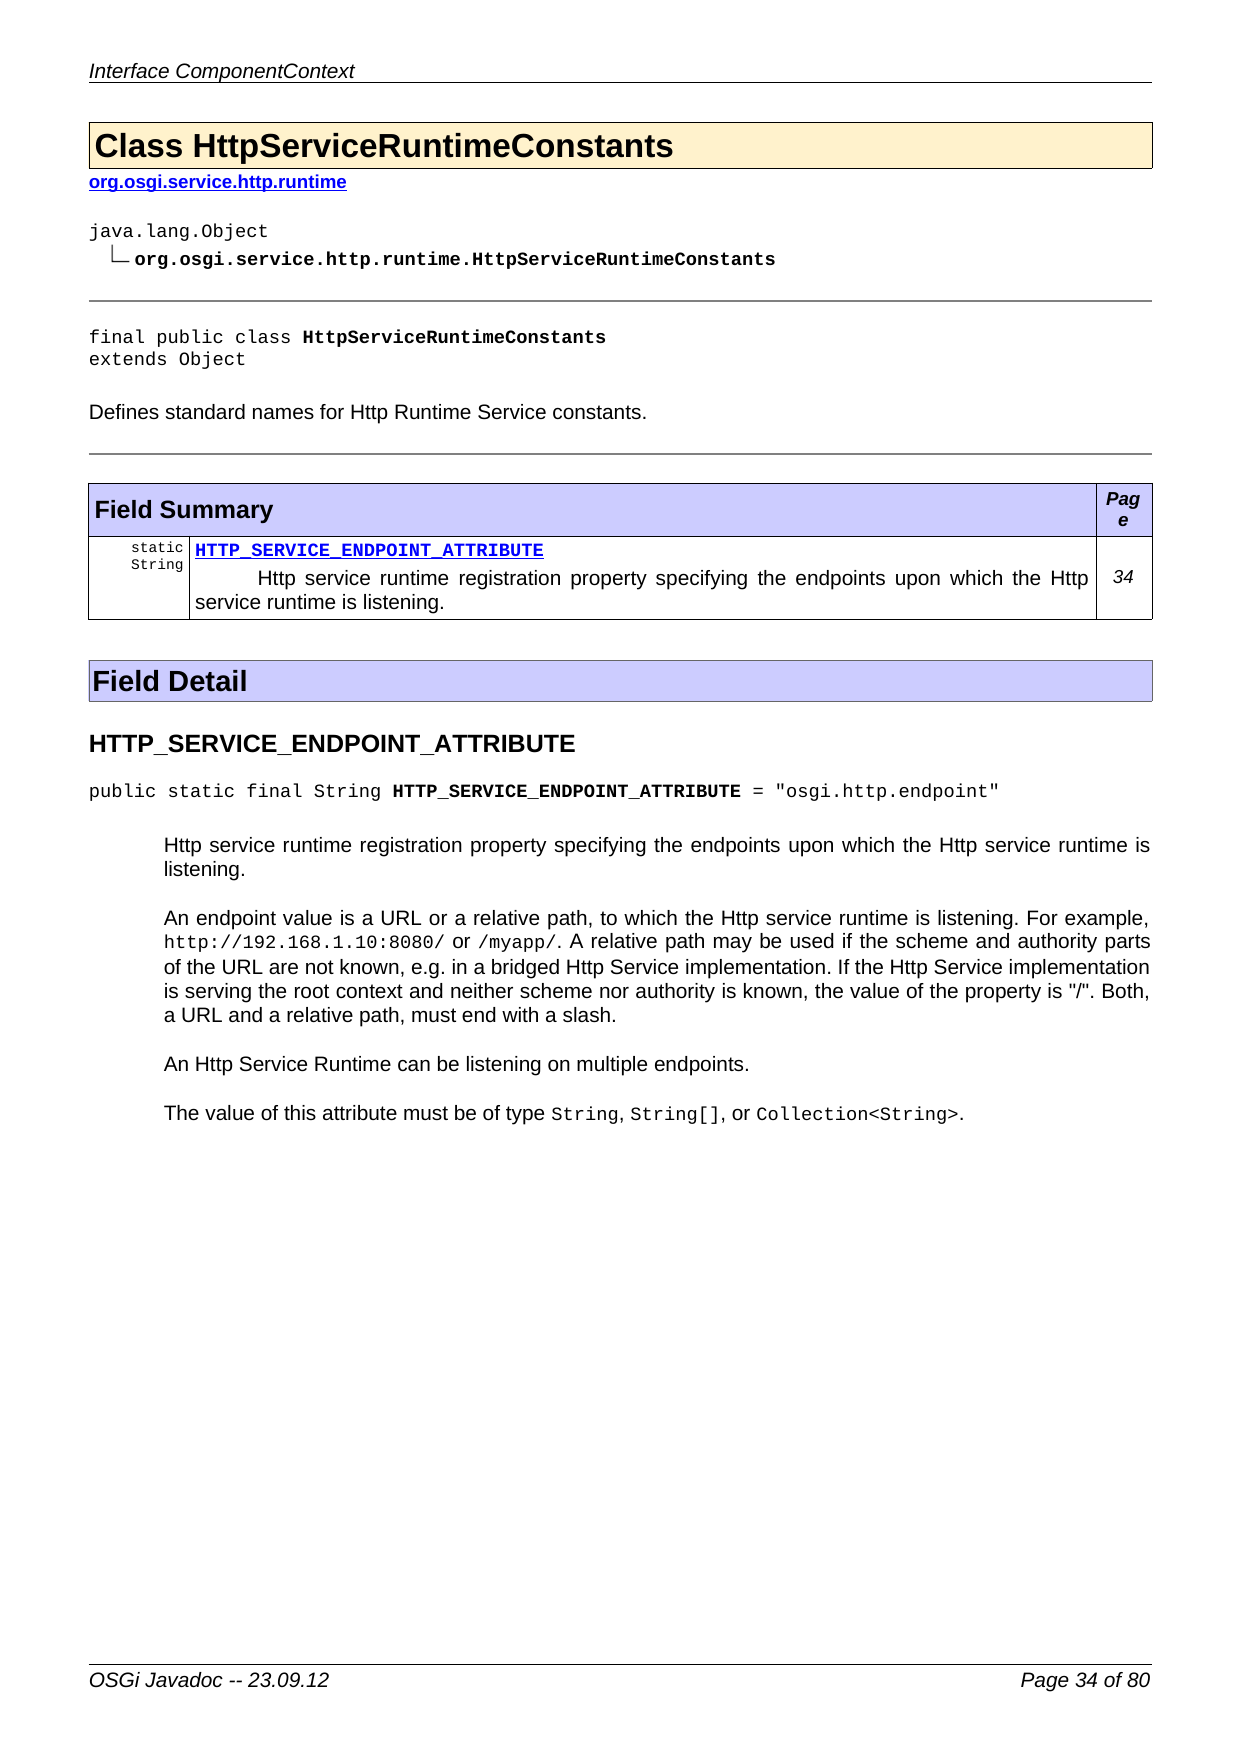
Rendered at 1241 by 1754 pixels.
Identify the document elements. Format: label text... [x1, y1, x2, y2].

text An Http Service Runtime can be listening on multiple endpoints. [163, 1051, 1152, 1075]
picture [111, 243, 135, 266]
table_header Page [1097, 484, 1152, 536]
text final public class HttpServiceRuntimeConstants [88, 328, 1152, 349]
table_cell static String [89, 537, 189, 618]
table_cell 34 [1097, 537, 1152, 618]
table_cell HTTP_SERVICE_ENDPOINT_ATTRIBUTE Http service runtime registration property specifying the endpoints upon which the Http service runtime is listening. [190, 537, 1096, 618]
text public static final String HTTP_SERVICE_ENDPOINT_ATTRIBUTE = "osgi.http.endpoint" [88, 782, 1152, 803]
table_header Field Summary [89, 484, 1096, 536]
subtitle Class HttpServiceRuntimeConstants [90, 123, 1152, 168]
text The value of this attribute must be of type String, String[], or Collection<String>. [163, 1100, 1152, 1126]
text Http service runtime registration property specifying the endpoints upon which the Http service runtime is listening. [163, 832, 1152, 880]
subtitle HTTP_SERVICE_ENDPOINT_ATTRIBUTE [88, 729, 1152, 758]
subtitle Field Detail [90, 661, 1152, 701]
text java.lang.Object [88, 222, 1152, 243]
text extends Object [88, 349, 1152, 371]
text Defines standard names for Http Runtime Service constants. [88, 400, 1152, 424]
text An endpoint value is a URL or a relative path, to which the Http service runtime is listening. For example, http://192.168.1.10:8080/ or /myapp/. A relative path may be used if the scheme and authority parts of the URL are not known, e.g. in a bridged Http Service implementation. If the Http Service implementation is serving the root context and neither scheme nor authority is known, the value of the property is "/". Both, a URL and a relative path, must end with a slash. [163, 905, 1152, 1026]
text org.osgi.service.http.runtime.HttpServiceRuntimeConstants [88, 243, 1152, 271]
text org.osgi.service.http.runtime [88, 171, 1152, 193]
